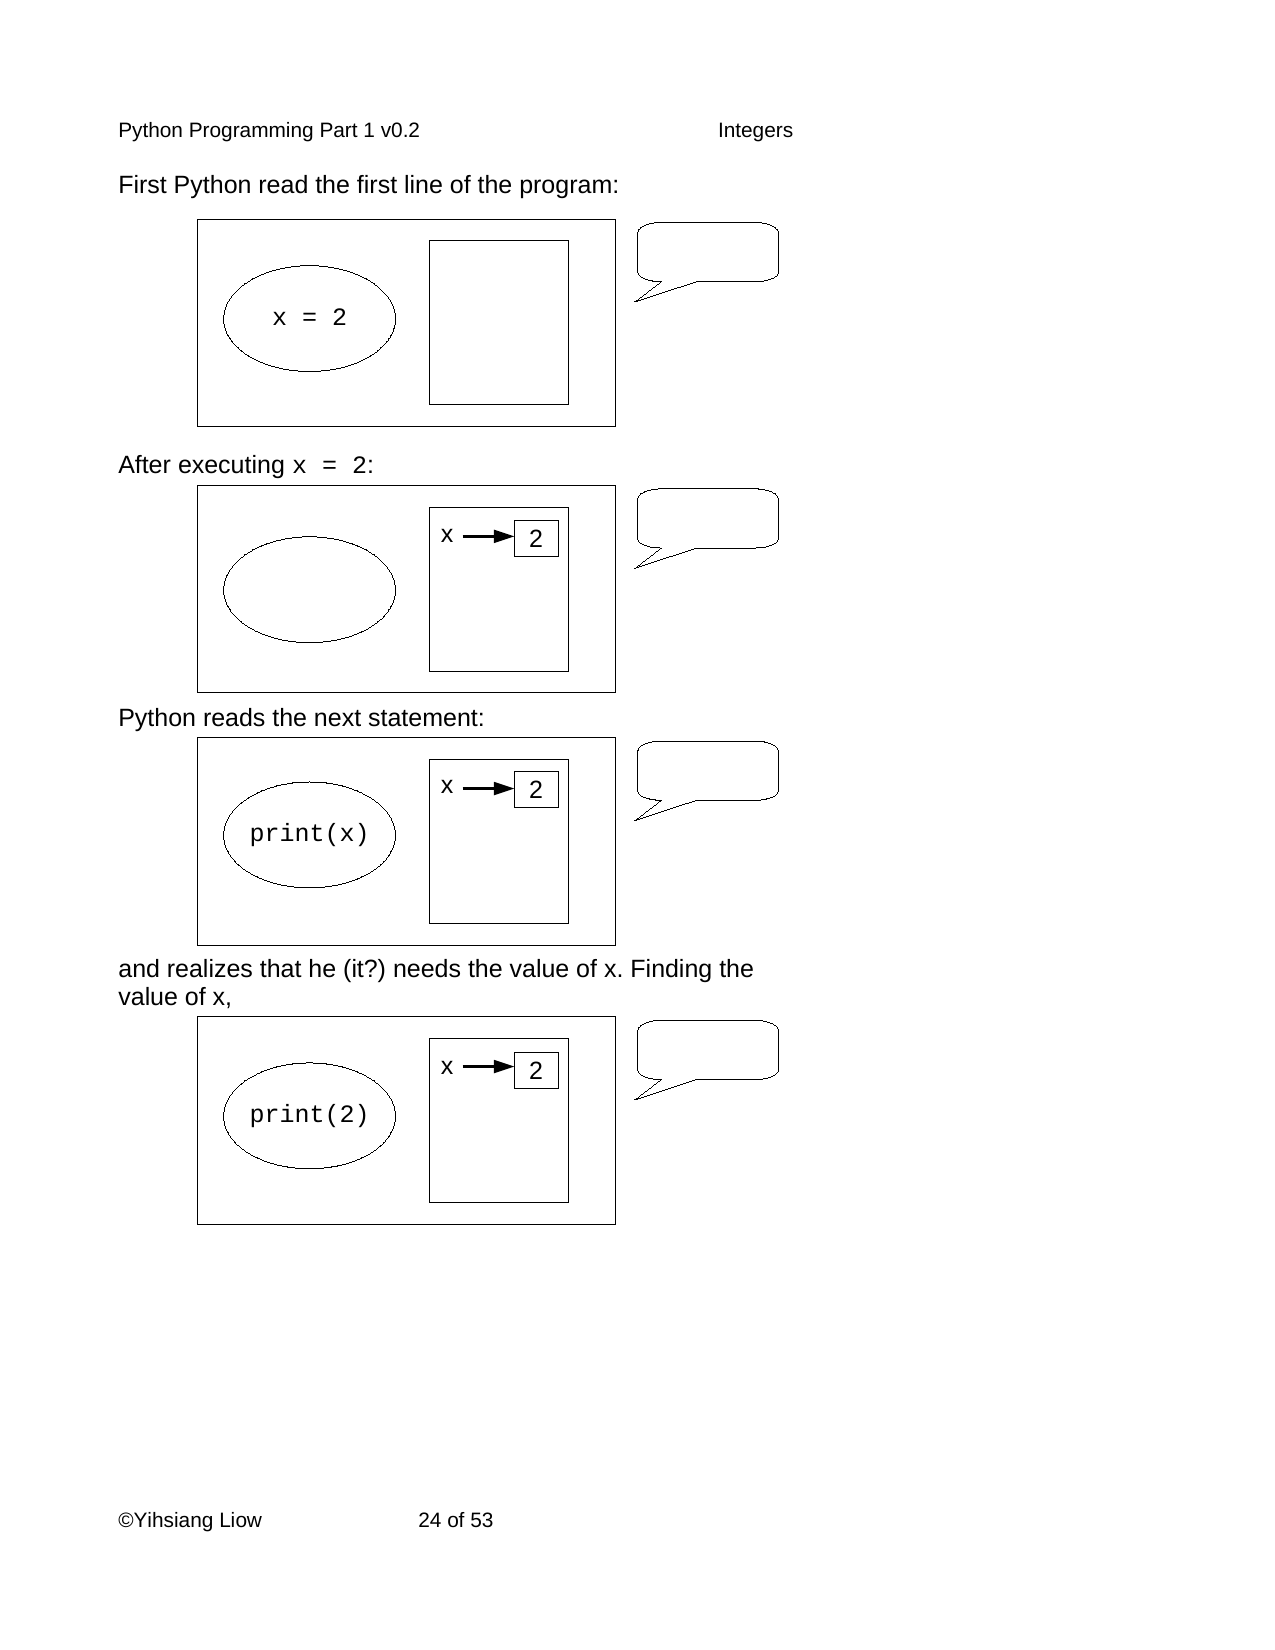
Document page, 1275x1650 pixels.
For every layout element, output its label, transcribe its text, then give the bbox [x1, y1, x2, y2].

text First Python read the first line of the program: [118, 171, 793, 199]
text After executing x = 2: [118, 450, 793, 508]
text and realizes that he (it?) needs the value of x. Finding the value of x, [118, 955, 793, 1011]
text Python reads the next statement: [118, 704, 793, 732]
